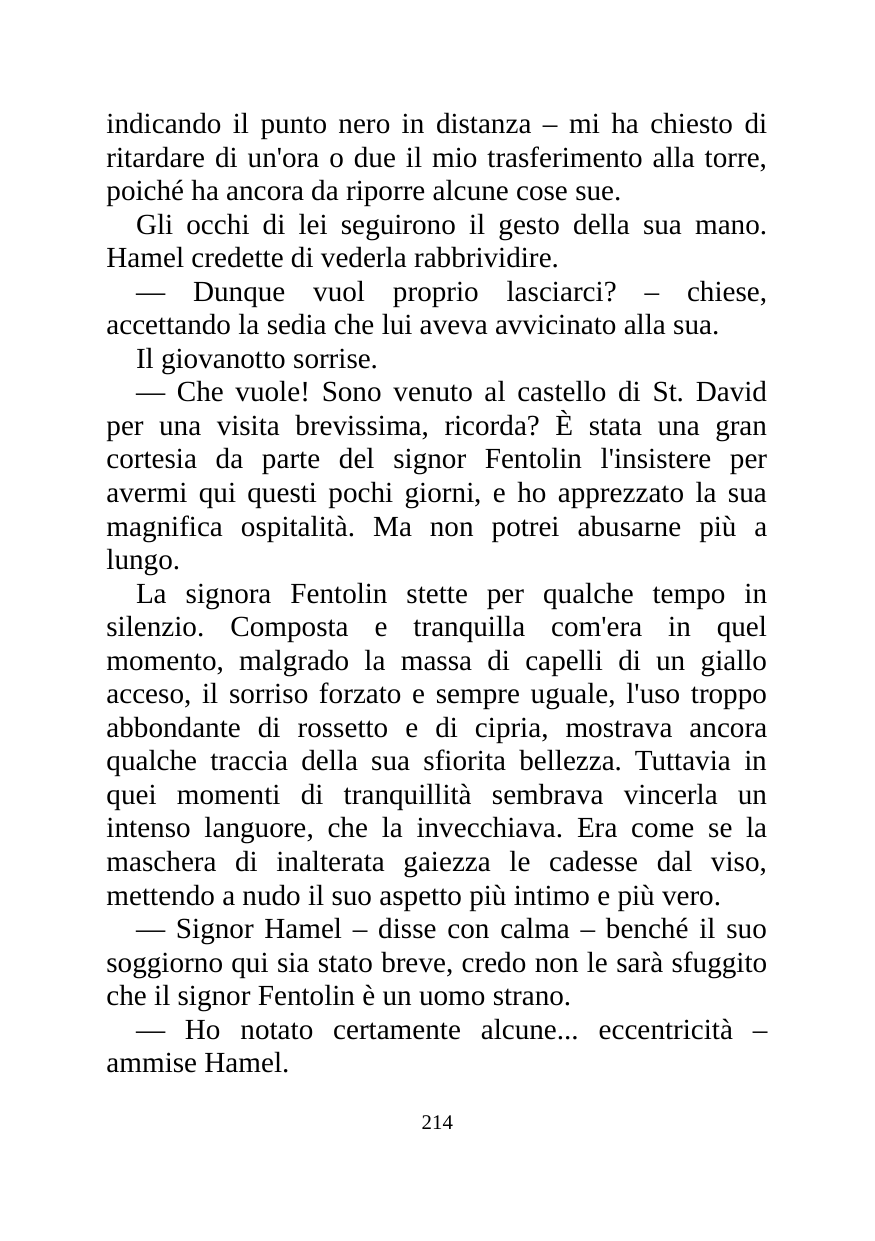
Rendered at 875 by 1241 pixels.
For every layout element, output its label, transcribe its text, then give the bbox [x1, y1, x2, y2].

text indicando il punto nero in distanza – mi ha chiesto di ritardare di un'ora o due il mio trasferimento alla torre, poiché ha ancora da riporre alcune cose sue. [106, 106, 768, 207]
text — Dunque vuol proprio lasciarci? – chiese, accettando la sedia che lui aveva avvicinato alla sua. [106, 274, 768, 341]
text La signora Fentolin stette per qualche tempo in silenzio. Composta e tranquilla com'era in quel momento, malgrado la massa di capelli di un giallo acceso, il sorriso forzato e sempre uguale, l'uso troppo abbondante di rossetto e di cipria, mostrava ancora qualche traccia della sua sfiorita bellezza. Tuttavia in quei momenti di tranquillità sembrava vincerla un intenso languore, che la invecchiava. Era come se la maschera di inalterata gaiezza le cadesse dal viso, mettendo a nudo il suo aspetto più intimo e più vero. [106, 576, 768, 911]
text Gli occhi di lei seguirono il gesto della sua mano. Hamel credette di vederla rabbrividire. [106, 207, 768, 274]
text — Che vuole! Sono venuto al castello di St. David per una visita brevissima, ricorda? È stata una gran cortesia da parte del signor Fentolin l'insistere per avermi qui questi pochi giorni, e ho apprezzato la sua magnifica ospitalità. Ma non potrei abusarne più a lungo. [106, 374, 768, 576]
text — Signor Hamel – disse con calma – benché il suo soggiorno qui sia stato breve, credo non le sarà sfuggito che il signor Fentolin è un uomo strano. [106, 911, 768, 1012]
text — Ho notato certamente alcune... eccentricità – ammise Hamel. [106, 1012, 768, 1079]
text Il giovanotto sorrise. [106, 341, 768, 374]
